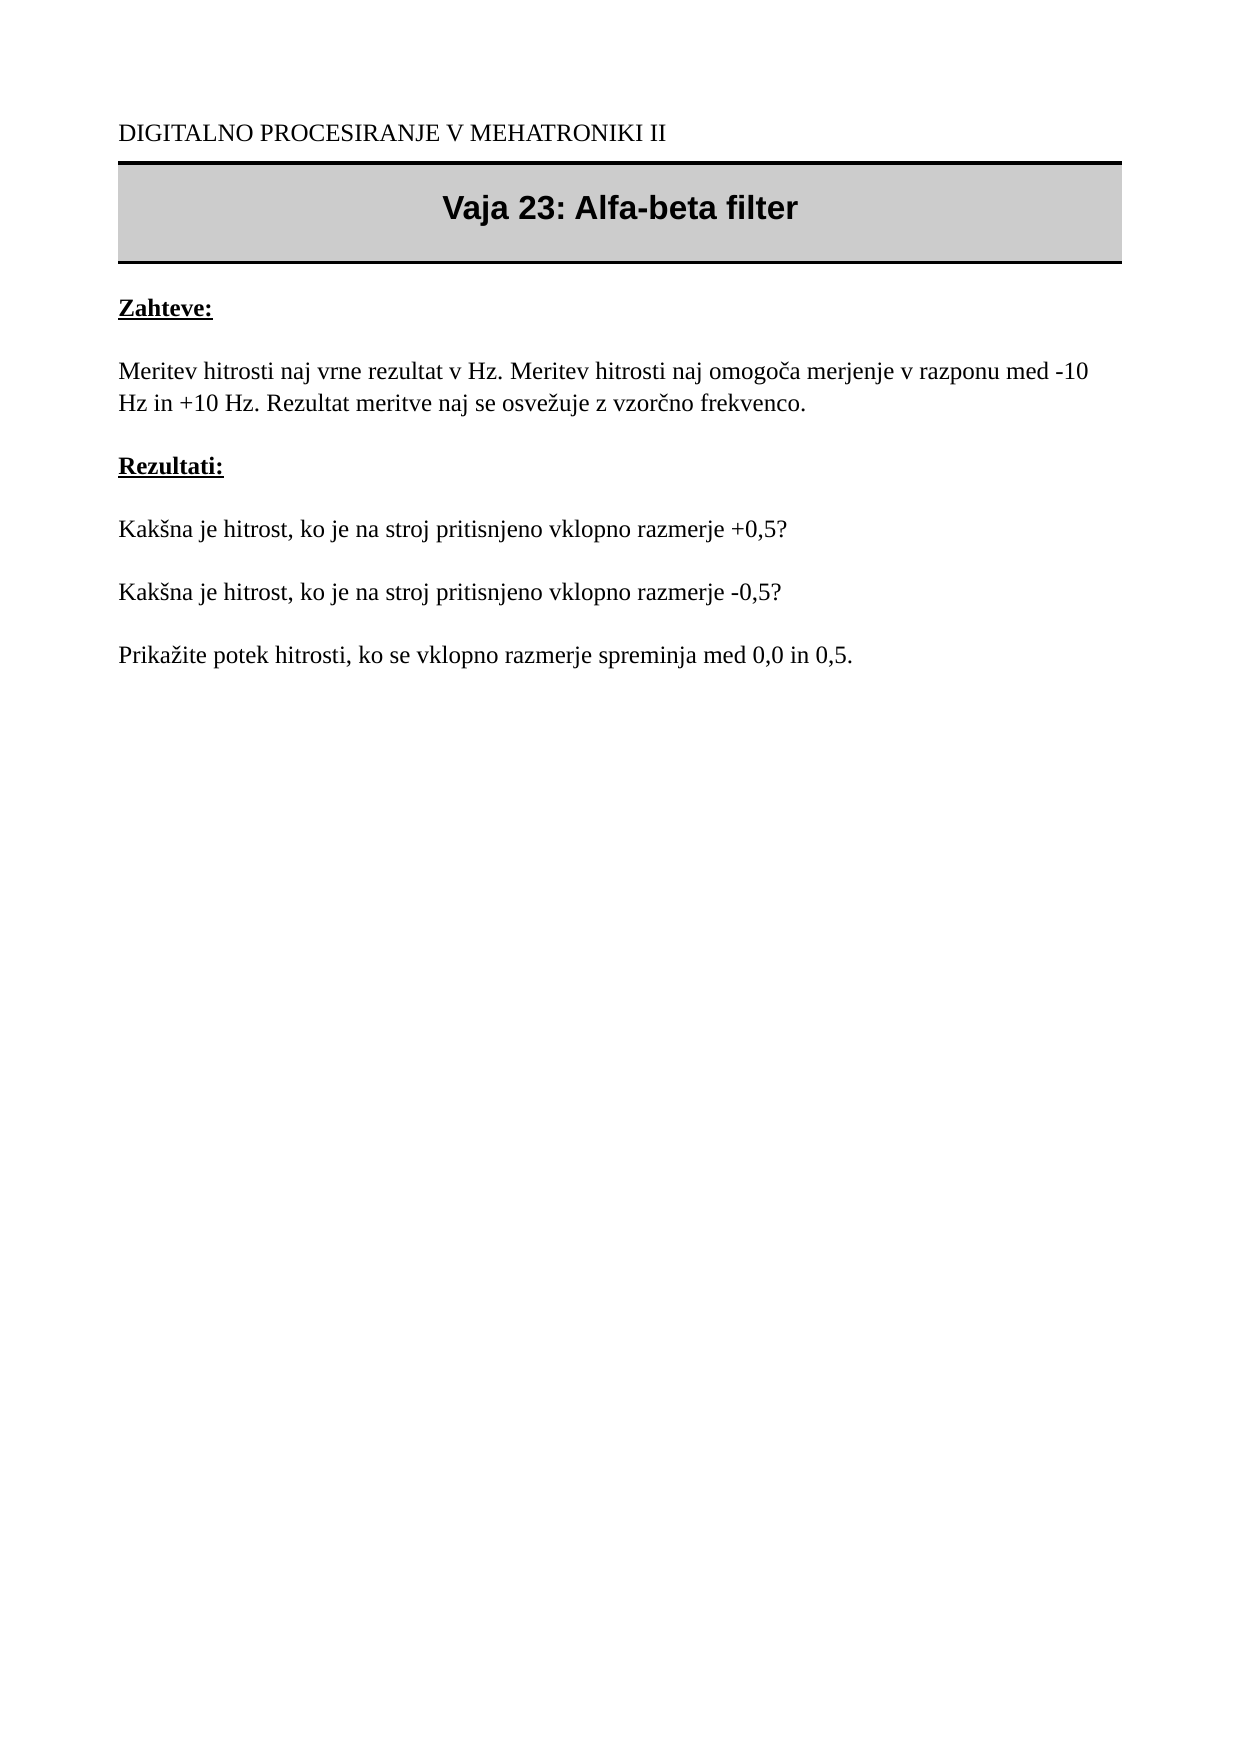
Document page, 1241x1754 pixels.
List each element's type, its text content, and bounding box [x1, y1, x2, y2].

text Kakšna je hitrost, ko je na stroj pritisnjeno vklopno razmerje +0,5? [118, 514, 1122, 543]
text Kakšna je hitrost, ko je na stroj pritisnjeno vklopno razmerje -0,5? [118, 577, 1122, 606]
text Prikažite potek hitrosti, ko se vklopno razmerje spreminja med 0,0 in 0,5. [118, 641, 1122, 669]
text Meritev hitrosti naj vrne rezultat v Hz. Meritev hitrosti naj omogoča merjenje v razponu med -10 Hz in +10 Hz. Rezultat meritve naj se osvežuje z vzorčno frekvenco. [118, 356, 1122, 417]
text Rezultati: [118, 451, 1122, 480]
text Zahteve: [118, 293, 1122, 322]
